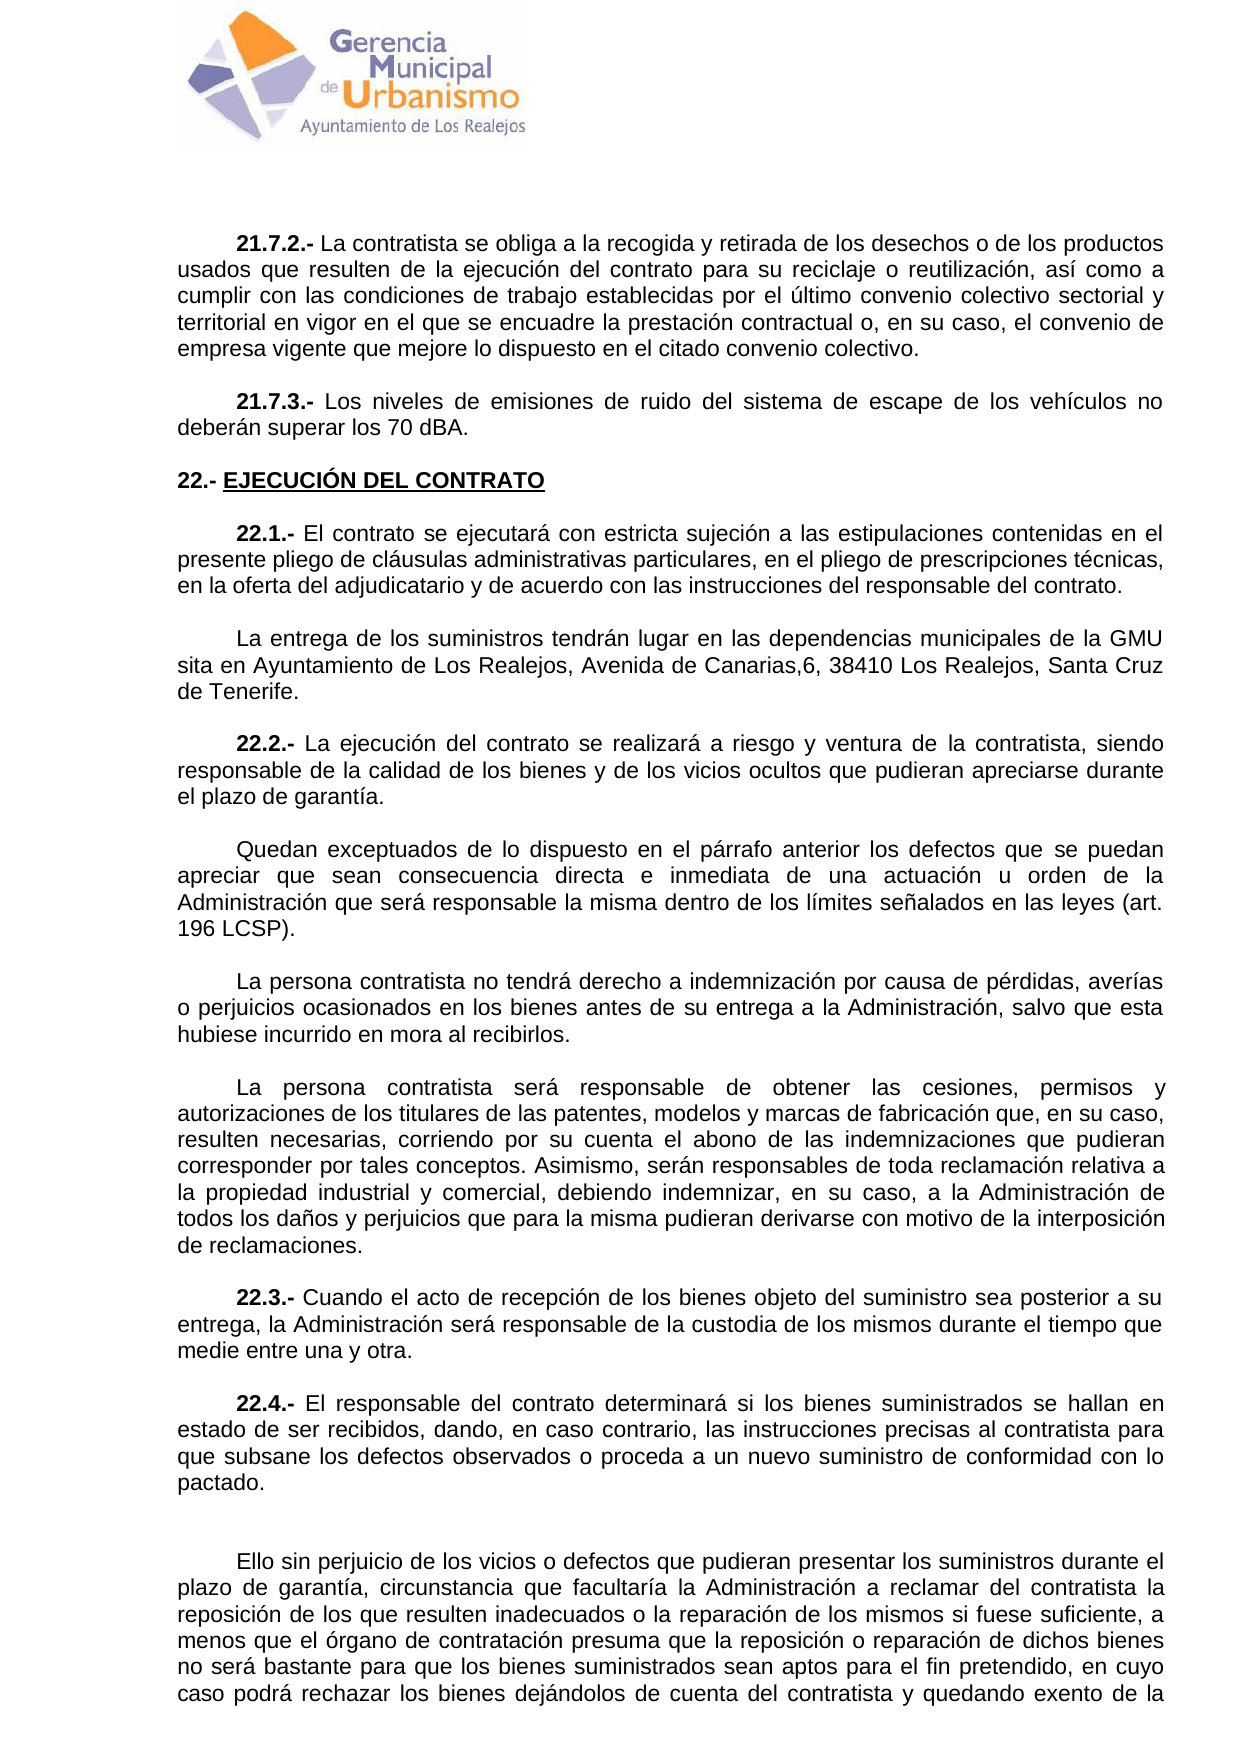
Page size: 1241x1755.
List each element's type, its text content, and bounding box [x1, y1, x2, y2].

text La entrega de los suministros tendrán lugar en las dependencias municipales de la GMU sita en Ayuntamiento de Los Realejos, Avenida de Canarias,6, 38410 Los Realejos, Santa Cruz de Tenerife. [177, 625, 1164, 704]
text 22.1.- El contrato se ejecutará con estricta sujeción a las estipulaciones contenidas en el presente pliego de cláusulas administrativas particulares, en el pliego de prescripciones técnicas, en la oferta del adjudicatario y de acuerdo con las instrucciones del responsable del contrato. [177, 520, 1164, 599]
text La persona contratista no tendrá derecho a indemnización por causa de pérdidas, averías o perjuicios ocasionados en los bienes antes de su entrega a la Administración, salvo que esta hubiese incurrido en mora al recibirlos. [177, 968, 1164, 1047]
text 22.2.- La ejecución del contrato se realizará a riesgo y ventura de la contratista, siendo responsable de la calidad de los bienes y de los vicios ocultos que pudieran apreciarse durante el plazo de garantía. [177, 730, 1164, 809]
text 21.7.2.- La contratista se obliga a la recogida y retirada de los desechos o de los productos usados que resulten de la ejecución del contrato para su reciclaje o reutilización, así como a cumplir con las condiciones de trabajo establecidas por el último convenio colectivo sectorial y territorial en vigor en el que se encuadre la prestación contractual o, en su caso, el convenio de empresa vigente que mejore lo dispuesto en el citado convenio colectivo. [177, 229, 1166, 361]
text 21.7.3.- Los niveles de emisiones de ruido del sistema de escape de los vehículos no deberán superar los 70 dBA. [177, 388, 1164, 440]
text 22.3.- Cuando el acto de recepción de los bienes objeto del suministro sea posterior a su entrega, la Administración será responsable de la custodia de los mismos durante el tiempo que medie entre una y otra. [177, 1284, 1164, 1363]
text Ello sin perjuicio de los vicios o defectos que pudieran presentar los suministros durante el plazo de garantía, circunstancia que facultaría la Administración a reclamar del contratista la reposición de los que resulten inadecuados o la reparación de los mismos si fuese suficiente, a menos que el órgano de contratación presuma que la reposición o reparación de dichos bienes no será bastante para que los bienes suministrados sean aptos para el fin pretendido, en cuyo caso podrá rechazar los bienes dejándolos de cuenta del contratista y quedando exento de la [177, 1548, 1165, 1706]
subtitle 22.- EJECUCIÓN DEL CONTRATO [177, 467, 1207, 493]
text La persona contratista será responsable de obtener las cesiones, permisos y autorizaciones de los titulares de las patentes, modelos y marcas de fabricación que, en su caso, resulten necesarias, corriendo por su cuenta el abono de las indemnizaciones que pudieran corresponder por tales conceptos. Asimismo, serán responsables de toda reclamación relativa a la propiedad industrial y comercial, debiendo indemnizar, en su caso, a la Administración de todos los daños y perjuicios que para la misma pudieran derivarse con motivo de la interposición de reclamaciones. [177, 1073, 1166, 1258]
text Quedan exceptuados de lo dispuesto en el párrafo anterior los defectos que se puedan apreciar que sean consecuencia directa e inmediata de una actuación u orden de la Administración que será responsable la misma dentro de los límites señalados en las leyes (art. 196 LCSP). [177, 836, 1164, 941]
text 22.4.- El responsable del contrato determinará si los bienes suministrados se hallan en estado de ser recibidos, dando, en caso contrario, las instrucciones precisas al contratista para que subsane los defectos observados o proceda a un nuevo suministro de conformidad con lo pactado. [177, 1390, 1165, 1495]
